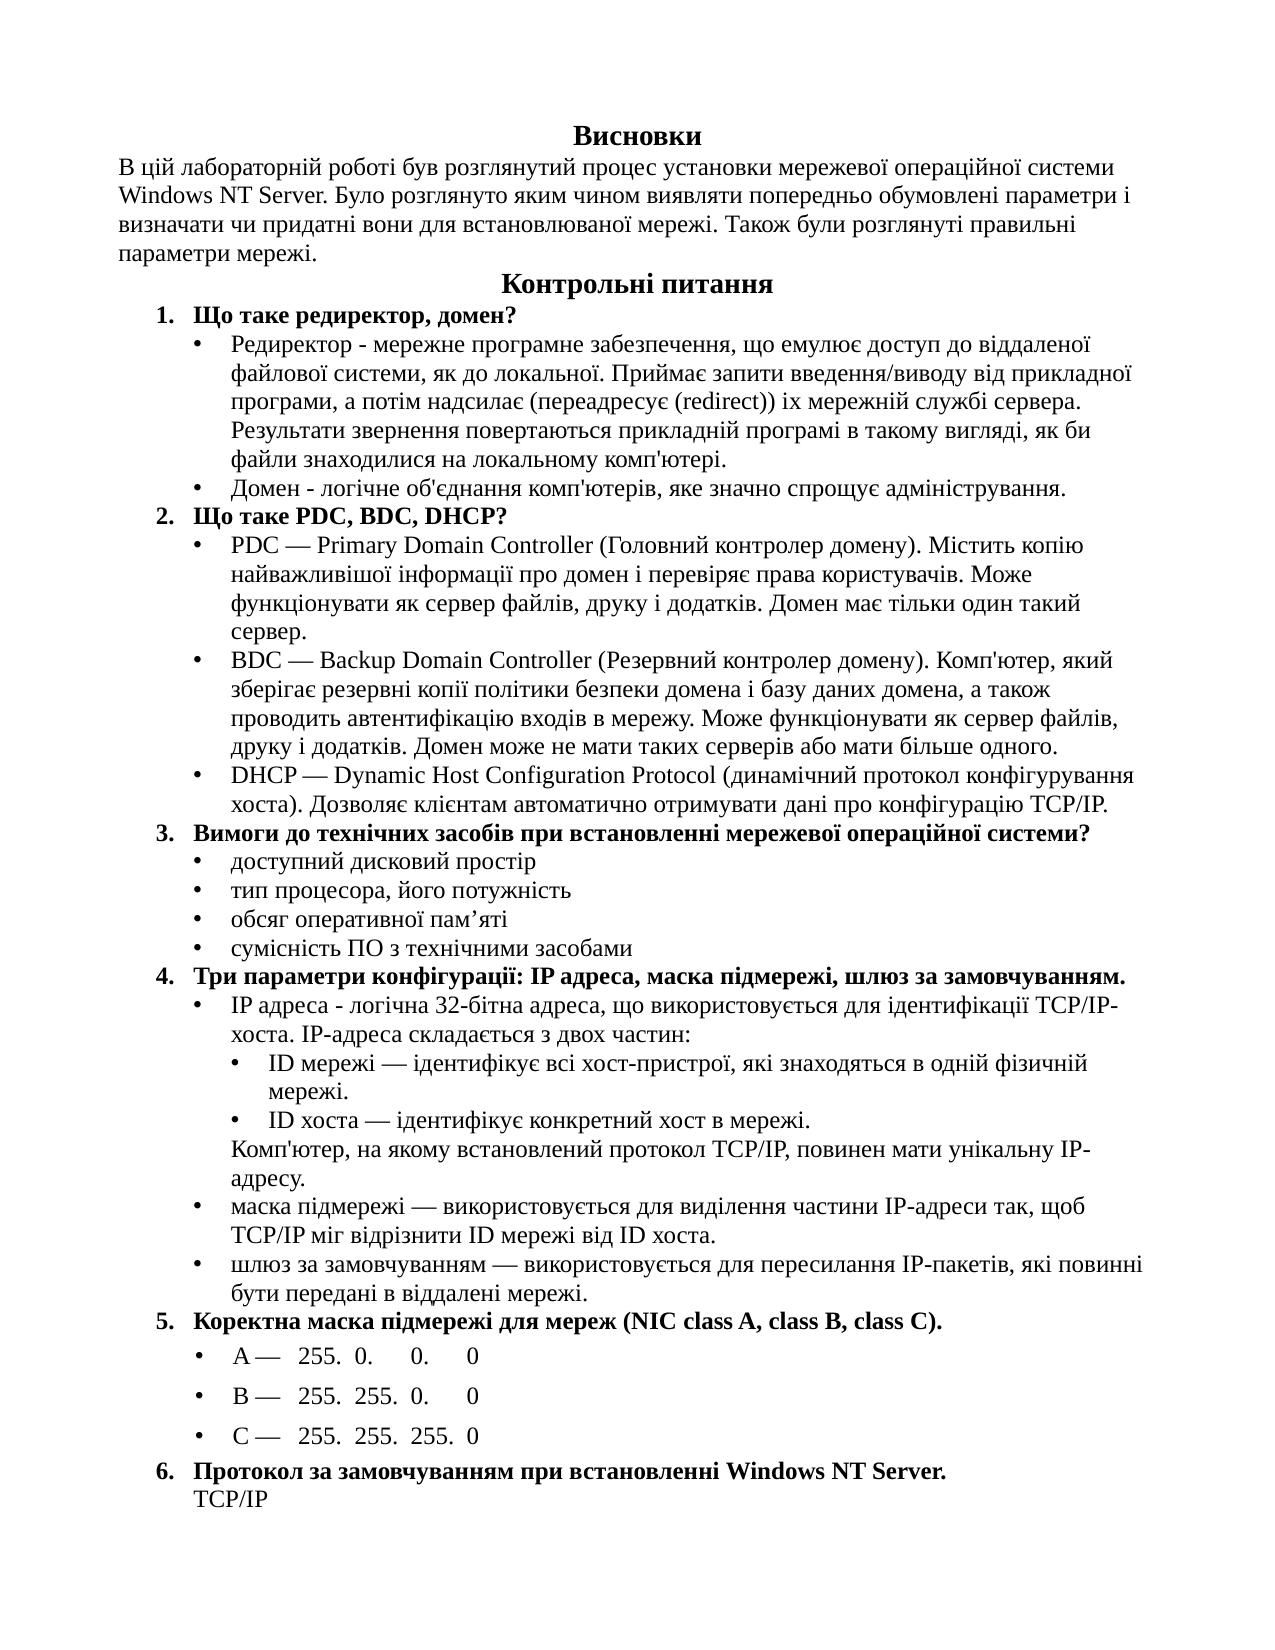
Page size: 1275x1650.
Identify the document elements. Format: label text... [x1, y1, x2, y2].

table_cell 255. [405, 1416, 461, 1456]
list Що таке PDC, BDC, DHCP? [156, 501, 1157, 530]
table_cell B — [189, 1375, 292, 1416]
list IP адреса - логічна 32-бітна адреса, що використовується для ідентифікації TCP/IP-хоста. IP-адреса складається з двох частин: [193, 990, 1157, 1048]
text Висновки [118, 118, 1157, 152]
list ID мережі — ідентифікує всі хост-пристрої, які знаходяться в одній фізичній мережі. [231, 1048, 1157, 1105]
text В цій лабораторній роботі був розглянутий процес установки мережевої операційної системи Windows NT Server. Було розглянуто яким чином виявляти попередньо обумовлені параметри і визначати чи придатні вони для встановлюваної мережі. Також були розглянуті правильні параметри мережі. [118, 152, 1157, 267]
list Комп'ютер, на якому встановлений протокол TCP/IP, повинен мати унікальну IP-адресу. [193, 1134, 1157, 1191]
list маска підмережі — використовується для виділення частини IP-адреси так, щоб TCP/IP міг відрізнити ID мережі від ID хоста. [193, 1191, 1157, 1249]
table_header 255. [292, 1335, 348, 1375]
list DHCP — Dynamic Host Configuration Protocol (динамічний протокол конфігурування хоста). Дозволяє клієнтам автоматично отримувати дані про конфігурацію TCP/IP. [193, 760, 1157, 818]
table_cell 255. [349, 1375, 404, 1416]
table_cell 0 [461, 1416, 479, 1456]
table_cell 0. [405, 1375, 461, 1416]
table_cell 0 [461, 1375, 479, 1416]
text Контрольні питання [118, 267, 1157, 300]
list тип процесора, його потужність [193, 875, 1157, 904]
list шлюз за замовчуванням — використовується для пересилання IP-пакетів, які повинні бути передані в віддалені мережі. [193, 1249, 1157, 1306]
table_cell 255. [349, 1416, 404, 1456]
list Коректна маска підмережі для мереж (NIC class A, class B, class C). [156, 1306, 1157, 1335]
list Редиректор - мережне програмне забезпечення, що емулює доступ до віддаленої файлової системи, як до локальної. Приймає запити введення/виводу від прикладної програми, а потім надсилає (переадресує (redirect)) іх мережній службі сервера. Результати звернення повертаються прикладній програмі в такому вигляді, як би файли знаходилися на локальному комп'ютері. [193, 329, 1157, 473]
list PDC — Primary Domain Controller (Головний контролер домену). Містить копію найважливішої інформації про домен і перевіряє права користувачів. Може функціонувати як сервер файлів, друку і додатків. Домен має тільки один такий сервер. [193, 530, 1157, 645]
table_cell 255. [292, 1416, 348, 1456]
list ID хоста — ідентифікує конкретний хост в мережі. [231, 1105, 1157, 1134]
list Вимоги до технічних засобів при встановленні мережевої операційної системи? [156, 818, 1157, 846]
table_header 0 [461, 1335, 479, 1375]
list TCP/IP [156, 1484, 1157, 1513]
list Протокол за замовчуванням при встановленні Windows NT Server. [156, 1456, 1157, 1484]
list BDC — Backup Domain Controller (Резервний контролер домену). Комп'ютер, який зберігає резервні копії політики безпеки домена і базу даних домена, а також проводить автентифікацію входів в мережу. Може функціонувати як сервер файлів, друку і додатків. Домен може не мати таких серверів або мати більше одного. [193, 645, 1157, 760]
list обсяг оперативної пам’яті [193, 904, 1157, 933]
list Домен - логічне об'єднання комп'ютерів, яке значно спрощує адміністрування. [193, 473, 1157, 501]
table_cell C — [189, 1416, 292, 1456]
table_header 0. [405, 1335, 461, 1375]
table_header A — [189, 1335, 292, 1375]
list сумісність ПО з технічними засобами [193, 933, 1157, 961]
list Що таке редиректор, домен? [156, 300, 1157, 329]
list доступний дисковий простір [193, 846, 1157, 875]
list Три параметри конфігурації: IP адреса, маска підмережі, шлюз за замовчуванням. [156, 961, 1157, 990]
table_header 0. [349, 1335, 404, 1375]
table_cell 255. [292, 1375, 348, 1416]
